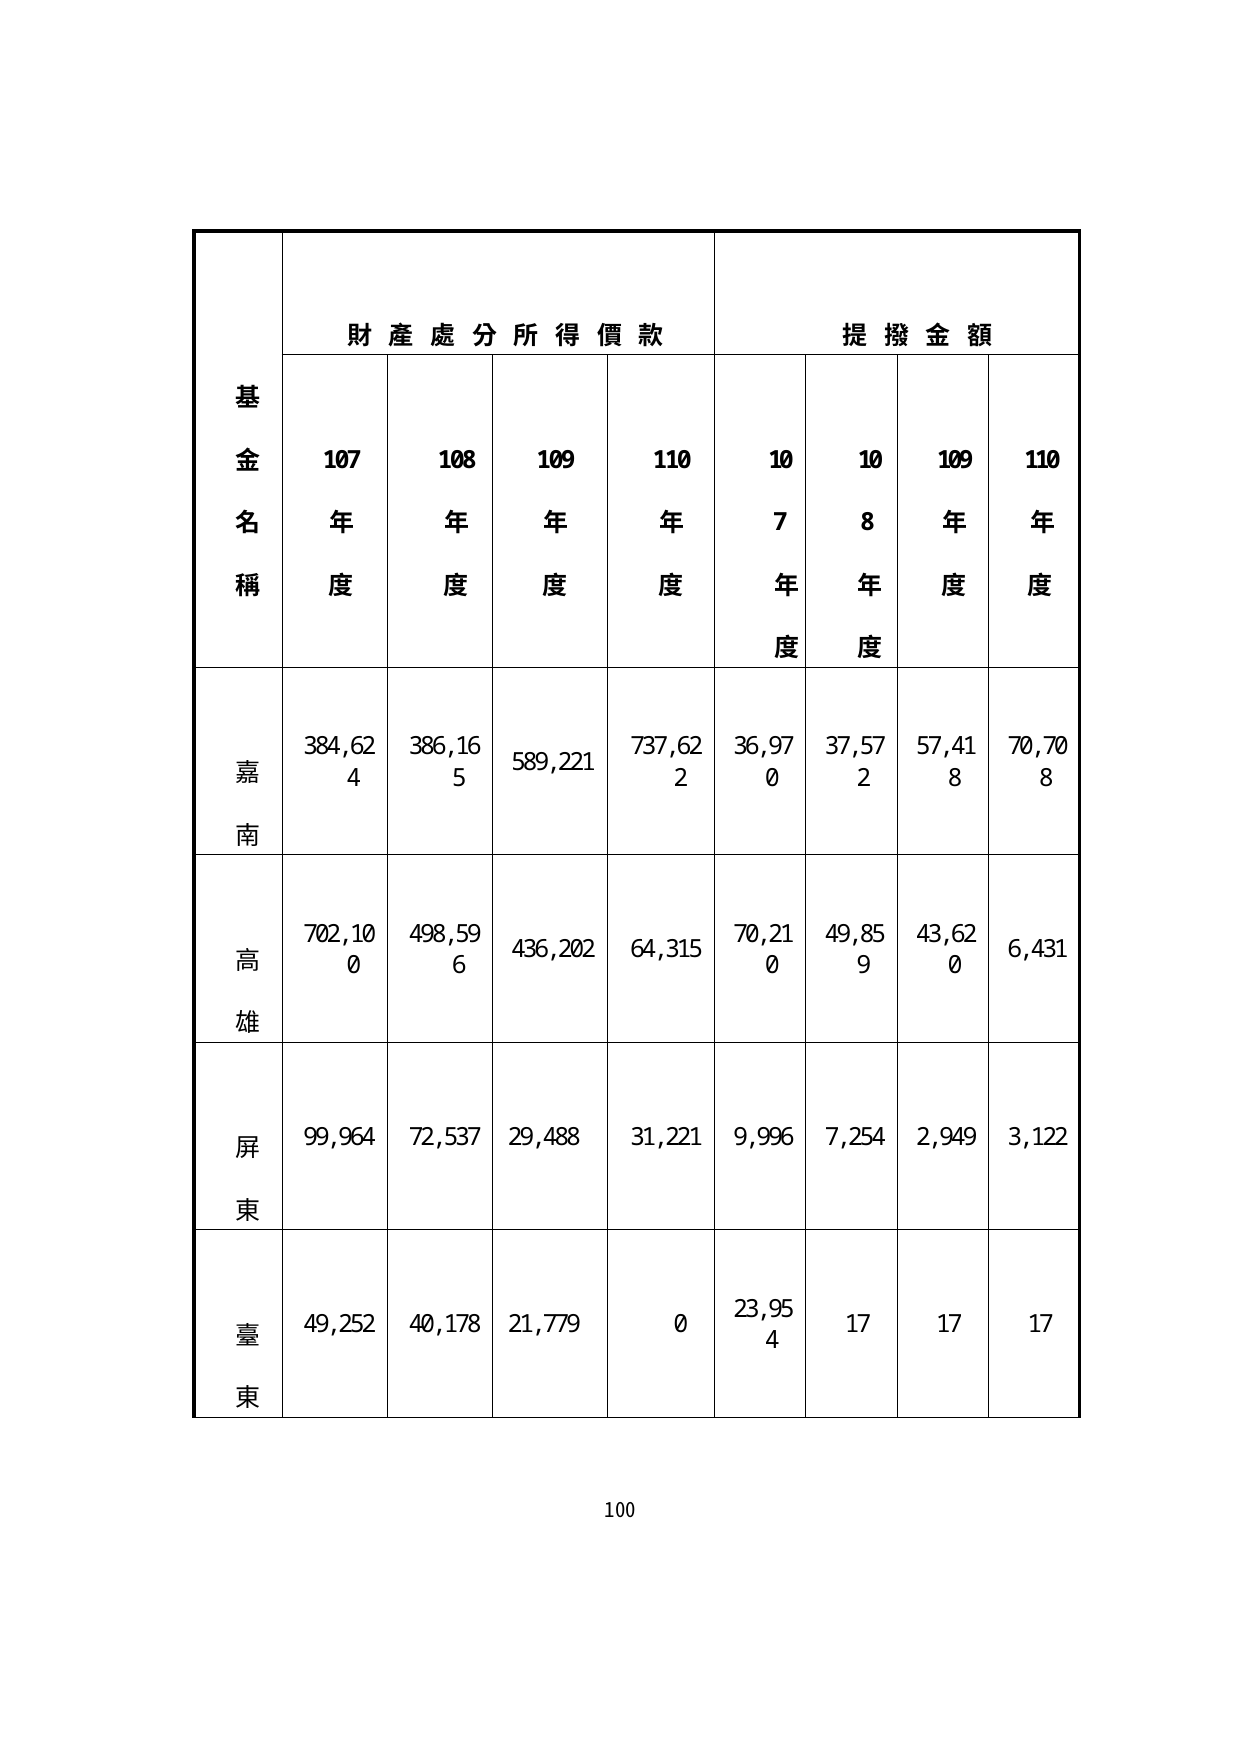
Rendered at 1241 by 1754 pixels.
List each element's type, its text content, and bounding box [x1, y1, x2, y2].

table_cell 17 [989, 1230, 1078, 1417]
table_cell 107年度 [283, 355, 387, 667]
table_cell 107年度 [715, 355, 805, 667]
table_cell 70,210 [715, 855, 805, 1042]
table_cell 702,100 [283, 855, 387, 1042]
table_cell 70,708 [989, 668, 1078, 854]
table_cell 嘉南 [196, 668, 282, 854]
table_cell 108年度 [806, 355, 897, 667]
table_cell 37,572 [806, 668, 897, 854]
table_cell 72,537 [388, 1043, 492, 1229]
table_cell 23,954 [715, 1230, 805, 1417]
table_cell 6,431 [989, 855, 1078, 1042]
table_cell 43,620 [898, 855, 988, 1042]
table_cell 108年度 [388, 355, 492, 667]
table_cell 109年度 [493, 355, 607, 667]
table_cell 21,779 [493, 1230, 607, 1417]
table_cell 498,596 [388, 855, 492, 1042]
table_cell 110年度 [608, 355, 714, 667]
table_cell 7,254 [806, 1043, 897, 1229]
table_cell 31,221 [608, 1043, 714, 1229]
table_cell 64,315 [608, 855, 714, 1042]
table_cell 110年度 [989, 355, 1078, 667]
table_cell 386,165 [388, 668, 492, 854]
table_cell 589,221 [493, 668, 607, 854]
table_cell 737,622 [608, 668, 714, 854]
table_cell 17 [898, 1230, 988, 1417]
table_cell 40,178 [388, 1230, 492, 1417]
table_cell 臺東 [196, 1230, 282, 1417]
table_cell 高雄 [196, 855, 282, 1042]
table_cell 3,122 [989, 1043, 1078, 1229]
table_cell 2,949 [898, 1043, 988, 1229]
table_cell 36,970 [715, 668, 805, 854]
table_cell 57,418 [898, 668, 988, 854]
table_header 基金 名稱 [196, 233, 282, 667]
table_cell 436,202 [493, 855, 607, 1042]
table_cell 0 [608, 1230, 714, 1417]
table_cell 49,252 [283, 1230, 387, 1417]
table_cell 屏東 [196, 1043, 282, 1229]
table_cell 9,996 [715, 1043, 805, 1229]
table_cell 384,624 [283, 668, 387, 854]
table_cell 109年度 [898, 355, 988, 667]
table_header 提撥金額 [715, 233, 1078, 354]
table_cell 29,488 [493, 1043, 607, 1229]
table_cell 49,859 [806, 855, 897, 1042]
table_cell 99,964 [283, 1043, 387, 1229]
table_header 財產處分所得價款 [283, 233, 714, 354]
table_cell 17 [806, 1230, 897, 1417]
